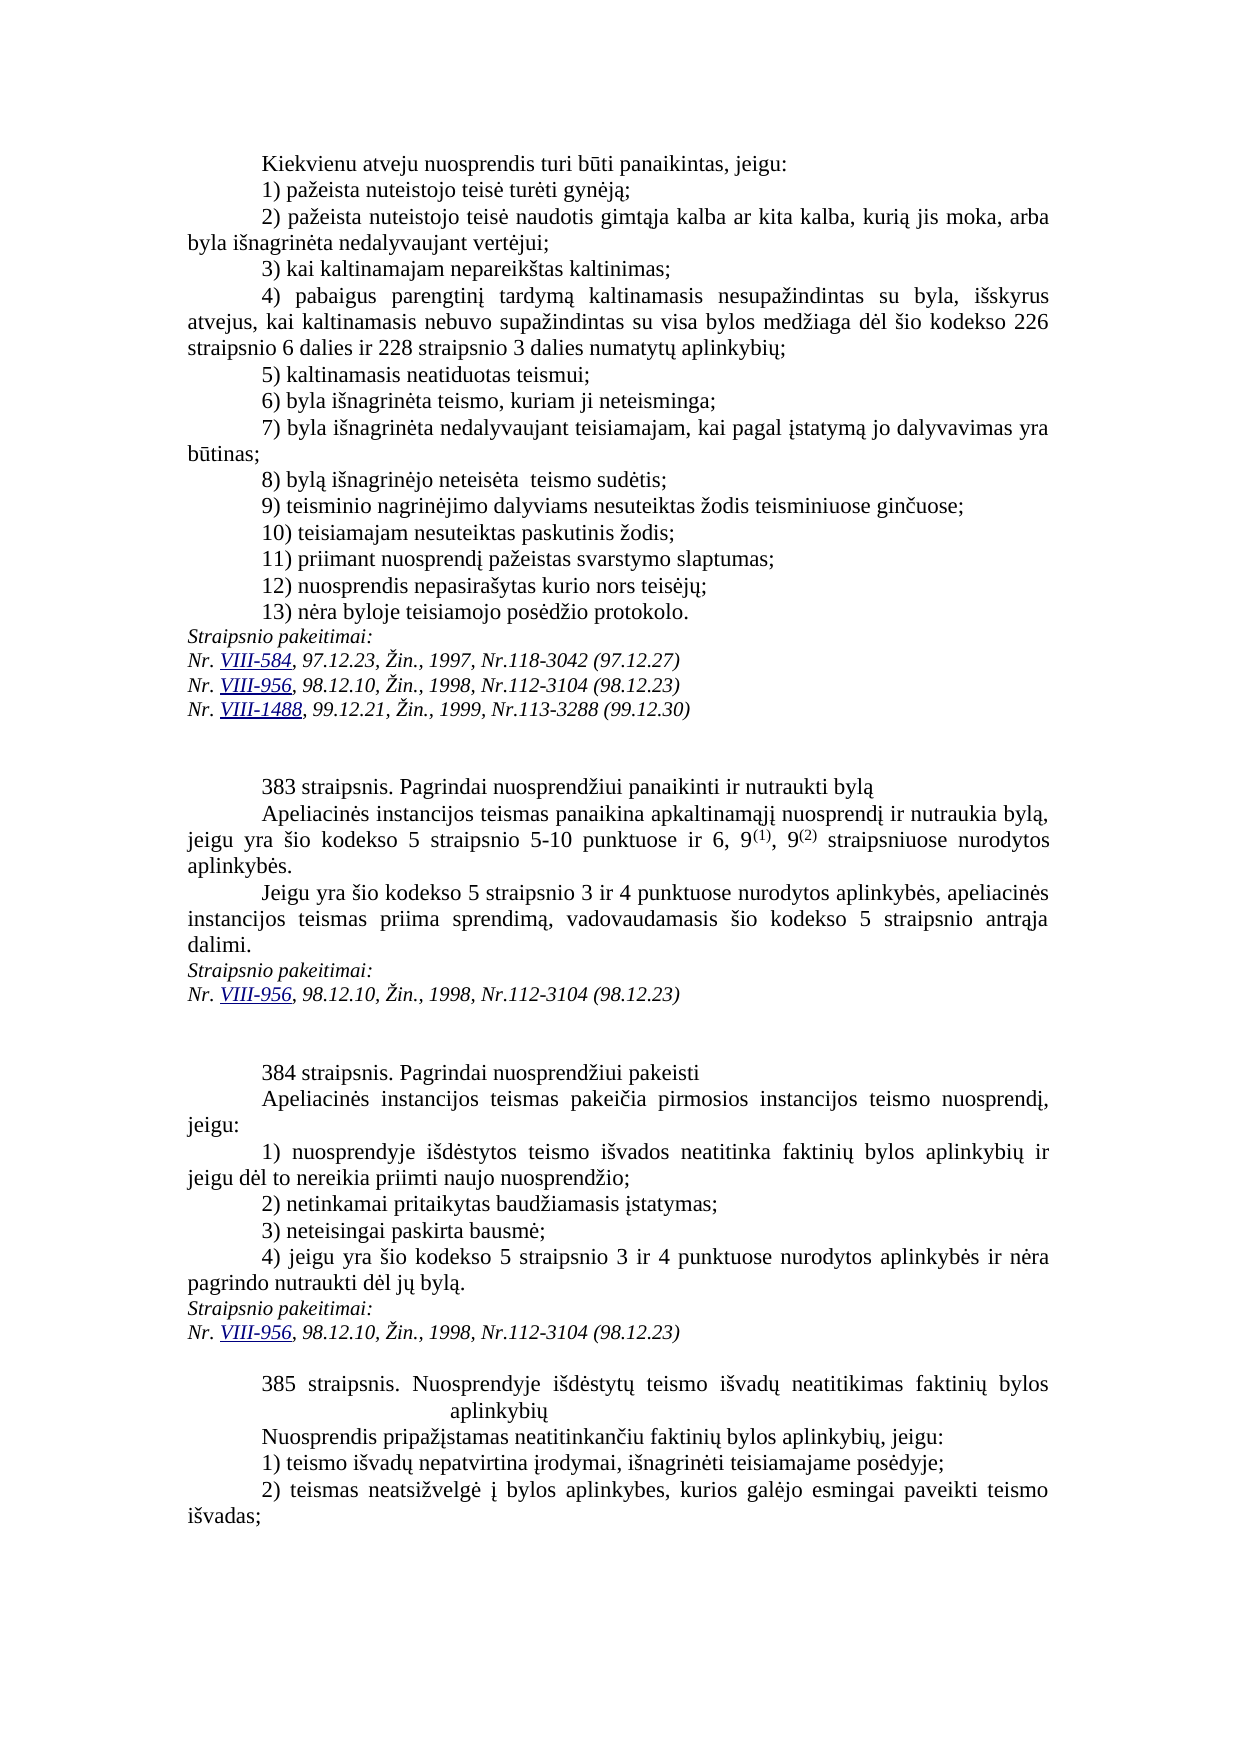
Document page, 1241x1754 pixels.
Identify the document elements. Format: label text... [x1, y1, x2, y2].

text 385 straipsnis. Nuosprendyje išdėstytų teismo išvadų neatitikimas faktinių bylos aplinkybių [261, 1370, 1050, 1423]
text Straipsnio pakeitimai: [187, 1296, 1050, 1320]
text 3) neteisingai paskirta bausmė; [187, 1217, 1050, 1243]
text 384 straipsnis. Pagrindai nuosprendžiui pakeisti [187, 1059, 1050, 1085]
text Apeliacinės instancijos teismas pakeičia pirmosios instancijos teismo nuosprendį, jeigu: [187, 1085, 1050, 1138]
text Nr. VIII-956, 98.12.10, Žin., 1998, Nr.112-3104 (98.12.23) [187, 672, 1050, 697]
text 2) pažeista nuteistojo teisė naudotis gimtąja kalba ar kita kalba, kurią jis moka, arba byla išnagrinėta nedalyvaujant vertėjui; [187, 203, 1050, 255]
text 9) teisminio nagrinėjimo dalyviams nesuteiktas žodis teisminiuose ginčuose; [187, 493, 1050, 519]
text 8) bylą išnagrinėjo neteisėta teismo sudėtis; [187, 466, 1050, 493]
text Nr. VIII-956, 98.12.10, Žin., 1998, Nr.112-3104 (98.12.23) [187, 982, 1050, 1006]
text 7) byla išnagrinėta nedalyvaujant teisiamajam, kai pagal įstatymą jo dalyvavimas yra būtinas; [187, 413, 1050, 466]
text Apeliacinės instancijos teismas panaikina apkaltinamąjį nuosprendį ir nutraukia bylą, jeigu yra šio kodekso 5 straipsnio 5-10 punktuose ir 6, 9(1), 9(2) straipsniuose nurodytos aplinkybės. [187, 800, 1050, 879]
text 6) byla išnagrinėta teismo, kuriam ji neteisminga; [187, 387, 1050, 413]
text 3) kai kaltinamajam nepareikštas kaltinimas; [187, 255, 1050, 282]
text Jeigu yra šio kodekso 5 straipsnio 3 ir 4 punktuose nurodytos aplinkybės, apeliacinės instancijos teismas priima sprendimą, vadovaudamasis šio kodekso 5 straipsnio antrąja dalimi. [187, 879, 1050, 958]
text 1) nuosprendyje išdėstytos teismo išvados neatitinka faktinių bylos aplinkybių ir jeigu dėl to nereikia priimti naujo nuosprendžio; [187, 1138, 1050, 1190]
text 10) teisiamajam nesuteiktas paskutinis žodis; [187, 519, 1050, 545]
text 13) nėra byloje teisiamojo posėdžio protokolo. [187, 598, 1050, 624]
text 1) pažeista nuteistojo teisė turėti gynėją; [187, 176, 1050, 203]
text 2) netinkamai pritaikytas baudžiamasis įstatymas; [187, 1190, 1050, 1217]
text 2) teismas neatsižvelgė į bylos aplinkybes, kurios galėjo esmingai paveikti teismo išvadas; [187, 1476, 1050, 1528]
text Straipsnio pakeitimai: [187, 624, 1050, 648]
text 5) kaltinamasis neatiduotas teismui; [187, 361, 1050, 387]
text 383 straipsnis. Pagrindai nuosprendžiui panaikinti ir nutraukti bylą [187, 773, 1050, 800]
text 12) nuosprendis nepasirašytas kurio nors teisėjų; [187, 572, 1050, 598]
text Nr. VIII-1488, 99.12.21, Žin., 1999, Nr.113-3288 (99.12.30) [187, 697, 1050, 721]
text 4) jeigu yra šio kodekso 5 straipsnio 3 ir 4 punktuose nurodytos aplinkybės ir nėra pagrindo nutraukti dėl jų bylą. [187, 1243, 1050, 1296]
text 11) priimant nuosprendį pažeistas svarstymo slaptumas; [187, 545, 1050, 572]
text Straipsnio pakeitimai: [187, 958, 1050, 982]
text Nr. VIII-584, 97.12.23, Žin., 1997, Nr.118-3042 (97.12.27) [187, 648, 1050, 672]
text Nr. VIII-956, 98.12.10, Žin., 1998, Nr.112-3104 (98.12.23) [187, 1320, 1050, 1344]
text 1) teismo išvadų nepatvirtina įrodymai, išnagrinėti teisiamajame posėdyje; [187, 1449, 1050, 1476]
text Kiekvienu atveju nuosprendis turi būti panaikintas, jeigu: [187, 150, 1050, 176]
text 4) pabaigus parengtinį tardymą kaltinamasis nesupažindintas su byla, išskyrus atvejus, kai kaltinamasis nebuvo supažindintas su visa bylos medžiaga dėl šio kodekso 226 straipsnio 6 dalies ir 228 straipsnio 3 dalies numatytų aplinkybių; [187, 282, 1050, 361]
text Nuosprendis pripažįstamas neatitinkančiu faktinių bylos aplinkybių, jeigu: [187, 1423, 1050, 1449]
